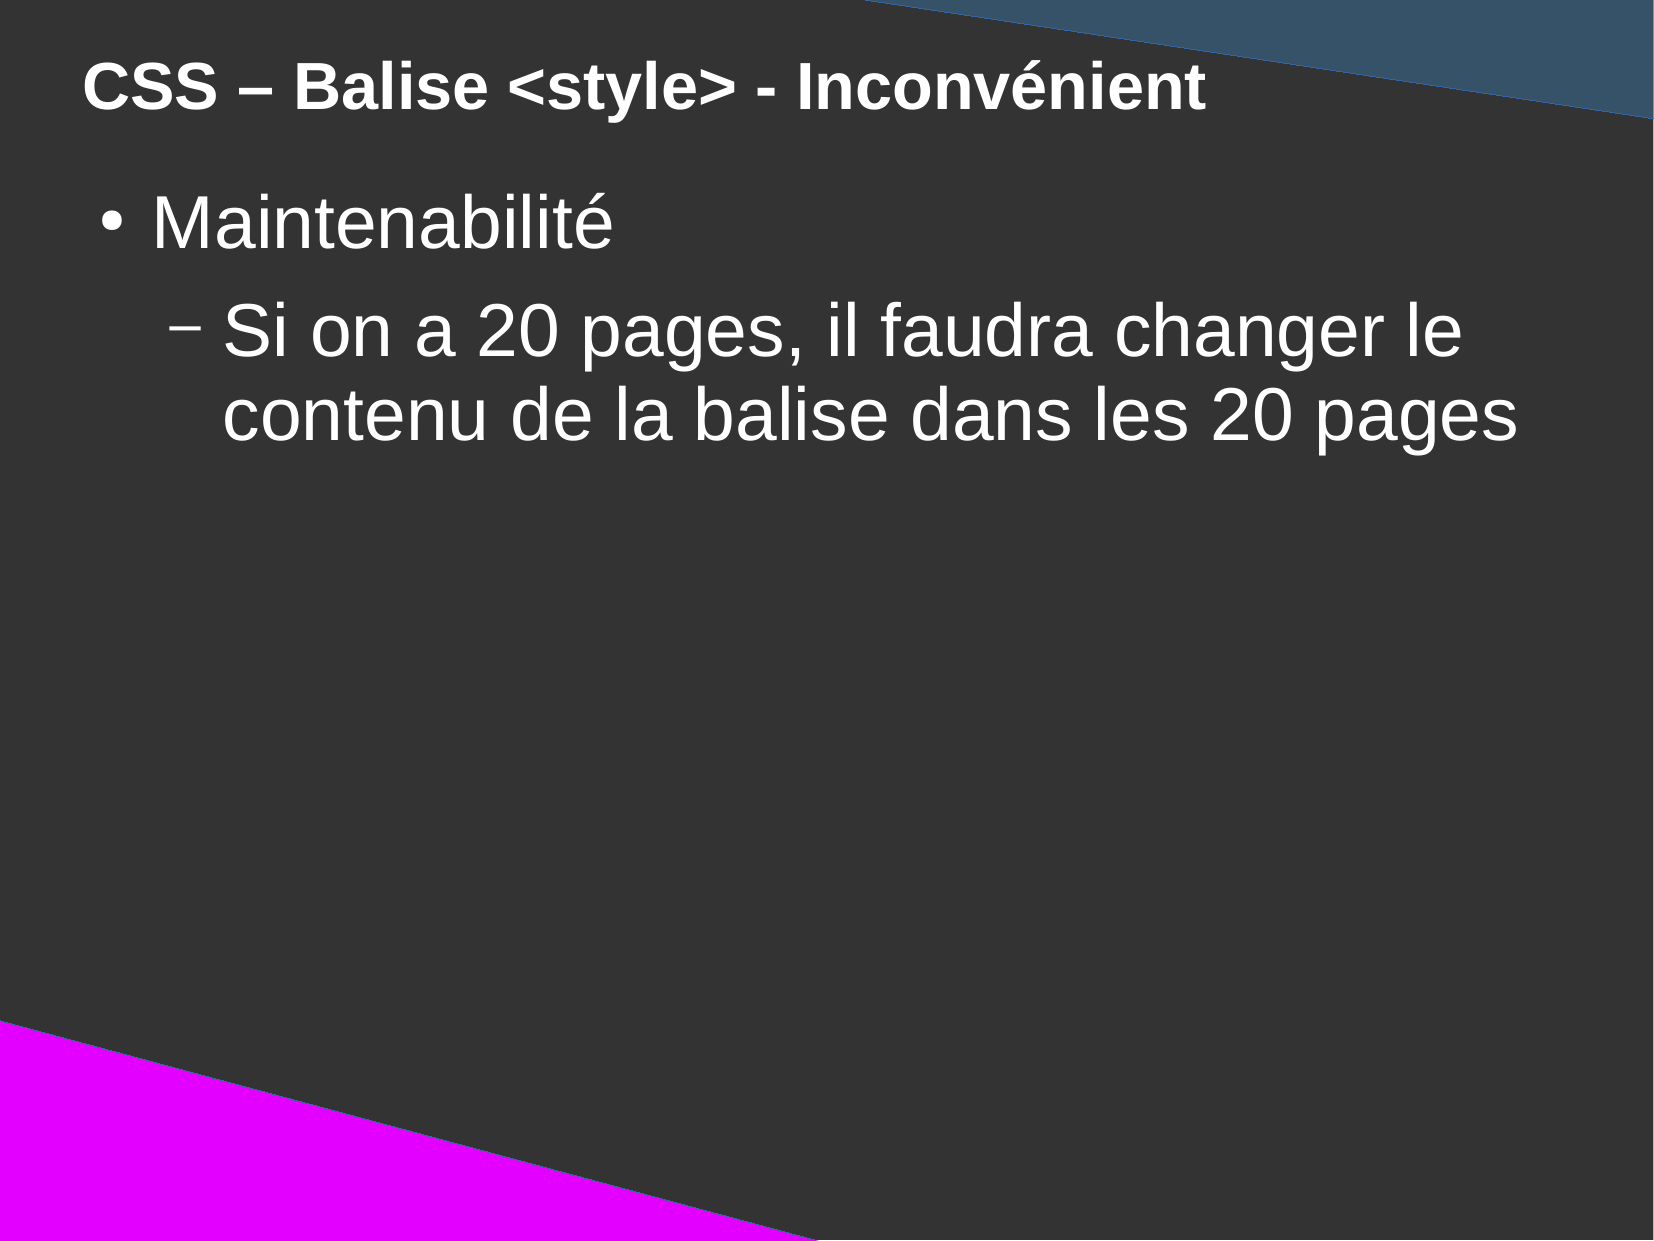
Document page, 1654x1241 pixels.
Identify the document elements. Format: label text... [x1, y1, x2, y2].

text_box [0, 1020, 819, 1241]
title CSS – Balise <style> - Inconvénient [82, 49, 1571, 162]
list Maintenabilité Si on a 20 pages, il faudra changer le contenu de la balise dans les 20 pages [80, 180, 1605, 945]
text_box [865, 0, 1654, 119]
